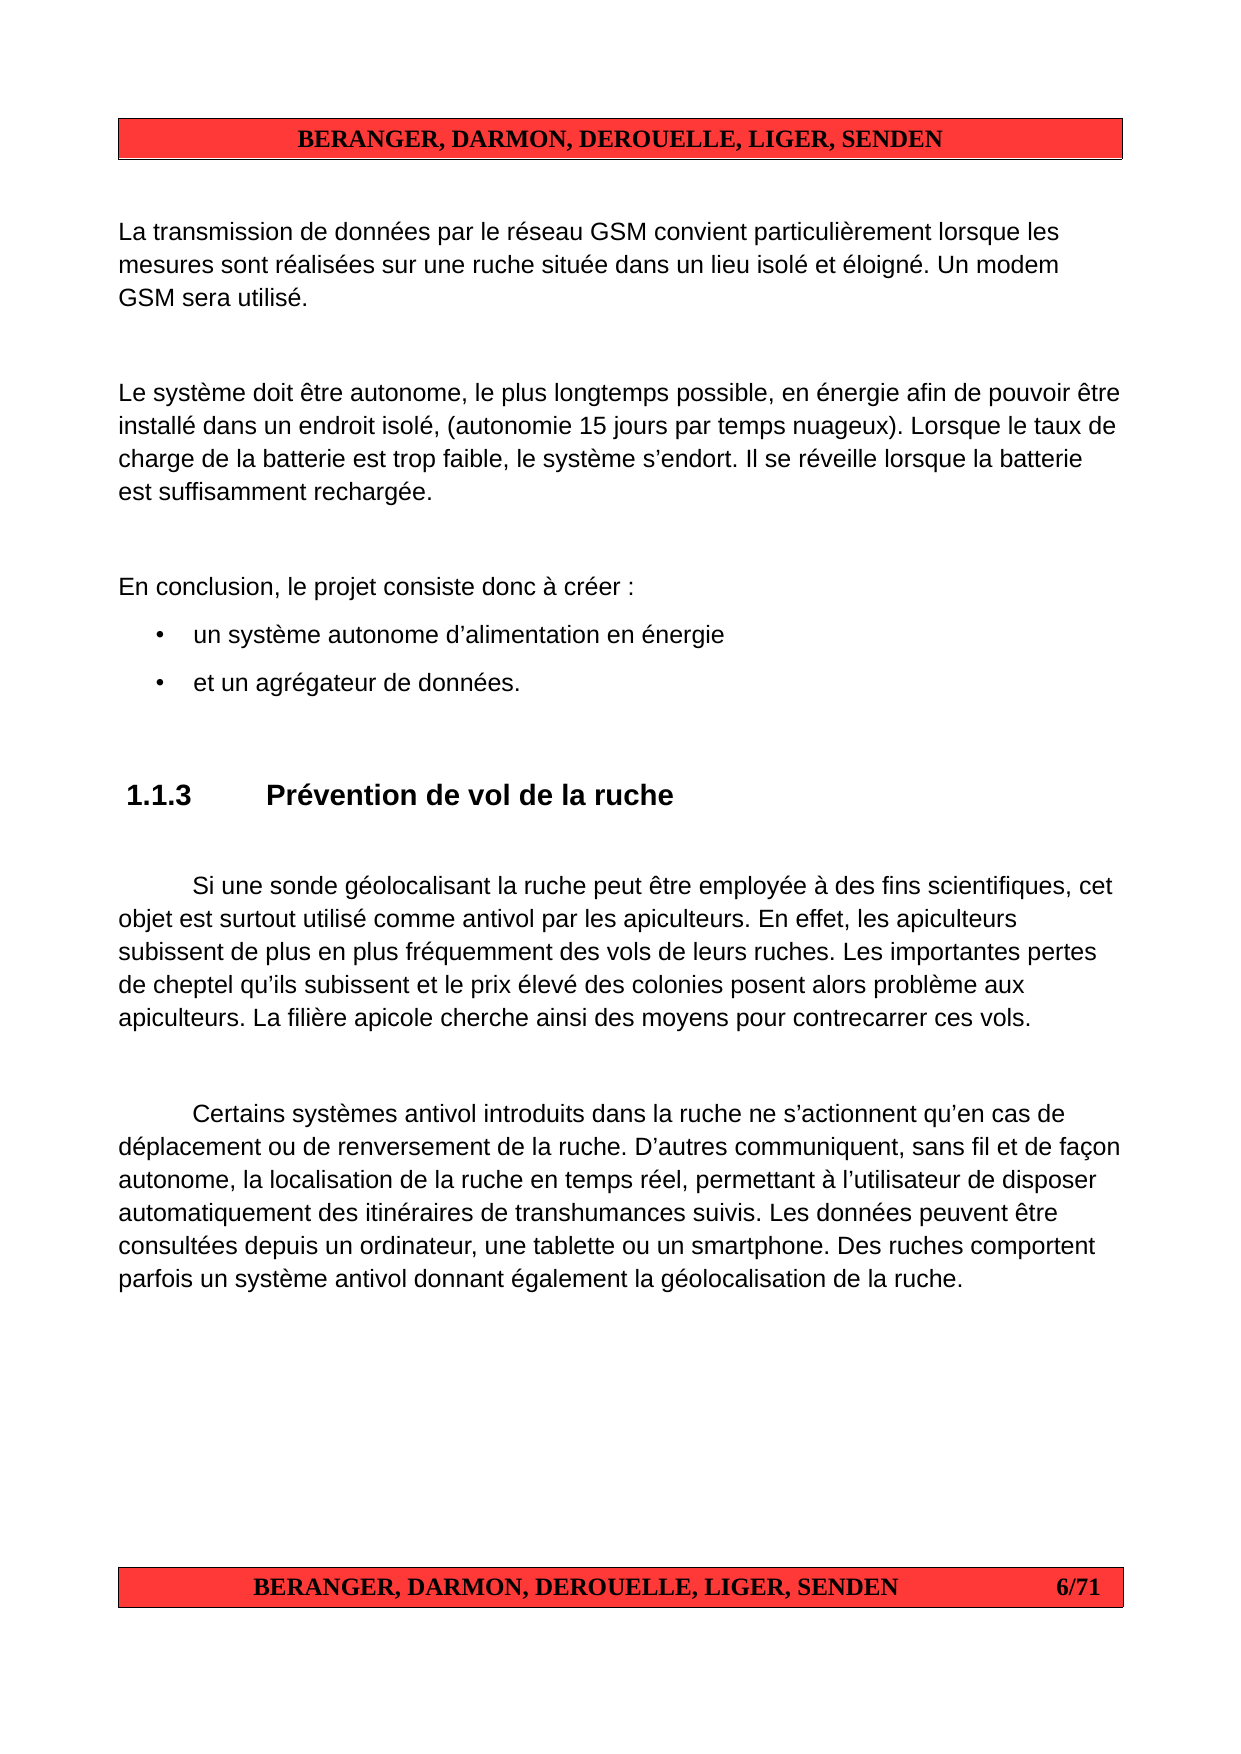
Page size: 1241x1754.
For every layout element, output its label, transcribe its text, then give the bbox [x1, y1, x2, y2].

text La transmission de données par le réseau GSM convient particulièrement lorsque les mesures sont réalisées sur une ruche située dans un lieu isolé et éloigné. Un modem GSM sera utilisé. [118, 217, 1122, 312]
text Certains systèmes antivol introduits dans la ruche ne s’actionnent qu’en cas de déplacement ou de renversement de la ruche. D’autres communiquent, sans fil et de façon autonome, la localisation de la ruche en temps réel, permettant à l’utilisateur de disposer automatiquement des itinéraires de transhumances suivis. Les données peuvent être consultées depuis un ordinateur, une tablette ou un smartphone. Des ruches comportent parfois un système antivol donnant également la géolocalisation de la ruche. [118, 1099, 1122, 1292]
subtitle Prévention de vol de la ruche [118, 777, 1122, 811]
text Le système doit être autonome, le plus longtemps possible, en énergie afin de pouvoir être installé dans un endroit isolé, (autonomie 15 jours par temps nuageux). Lorsque le taux de charge de la batterie est trop faible, le système s’endort. Il se réveille lorsque la batterie est suffisamment rechargée. [118, 378, 1122, 506]
text En conclusion, le projet consiste donc à créer : [118, 572, 1122, 601]
list un système autonome d’alimentation en énergie [156, 620, 1122, 649]
text Si une sonde géolocalisant la ruche peut être employée à des fins scientifiques, cet objet est surtout utilisé comme antivol par les apiculteurs. En effet, les apiculteurs subissent de plus en plus fréquemment des vols de leurs ruches. Les importantes pertes de cheptel qu’ils subissent et le prix élevé des colonies posent alors problème aux apiculteurs. La filière apicole cherche ainsi des moyens pour contrecarrer ces vols. [118, 871, 1122, 1032]
list et un agrégateur de données. [156, 668, 1122, 696]
